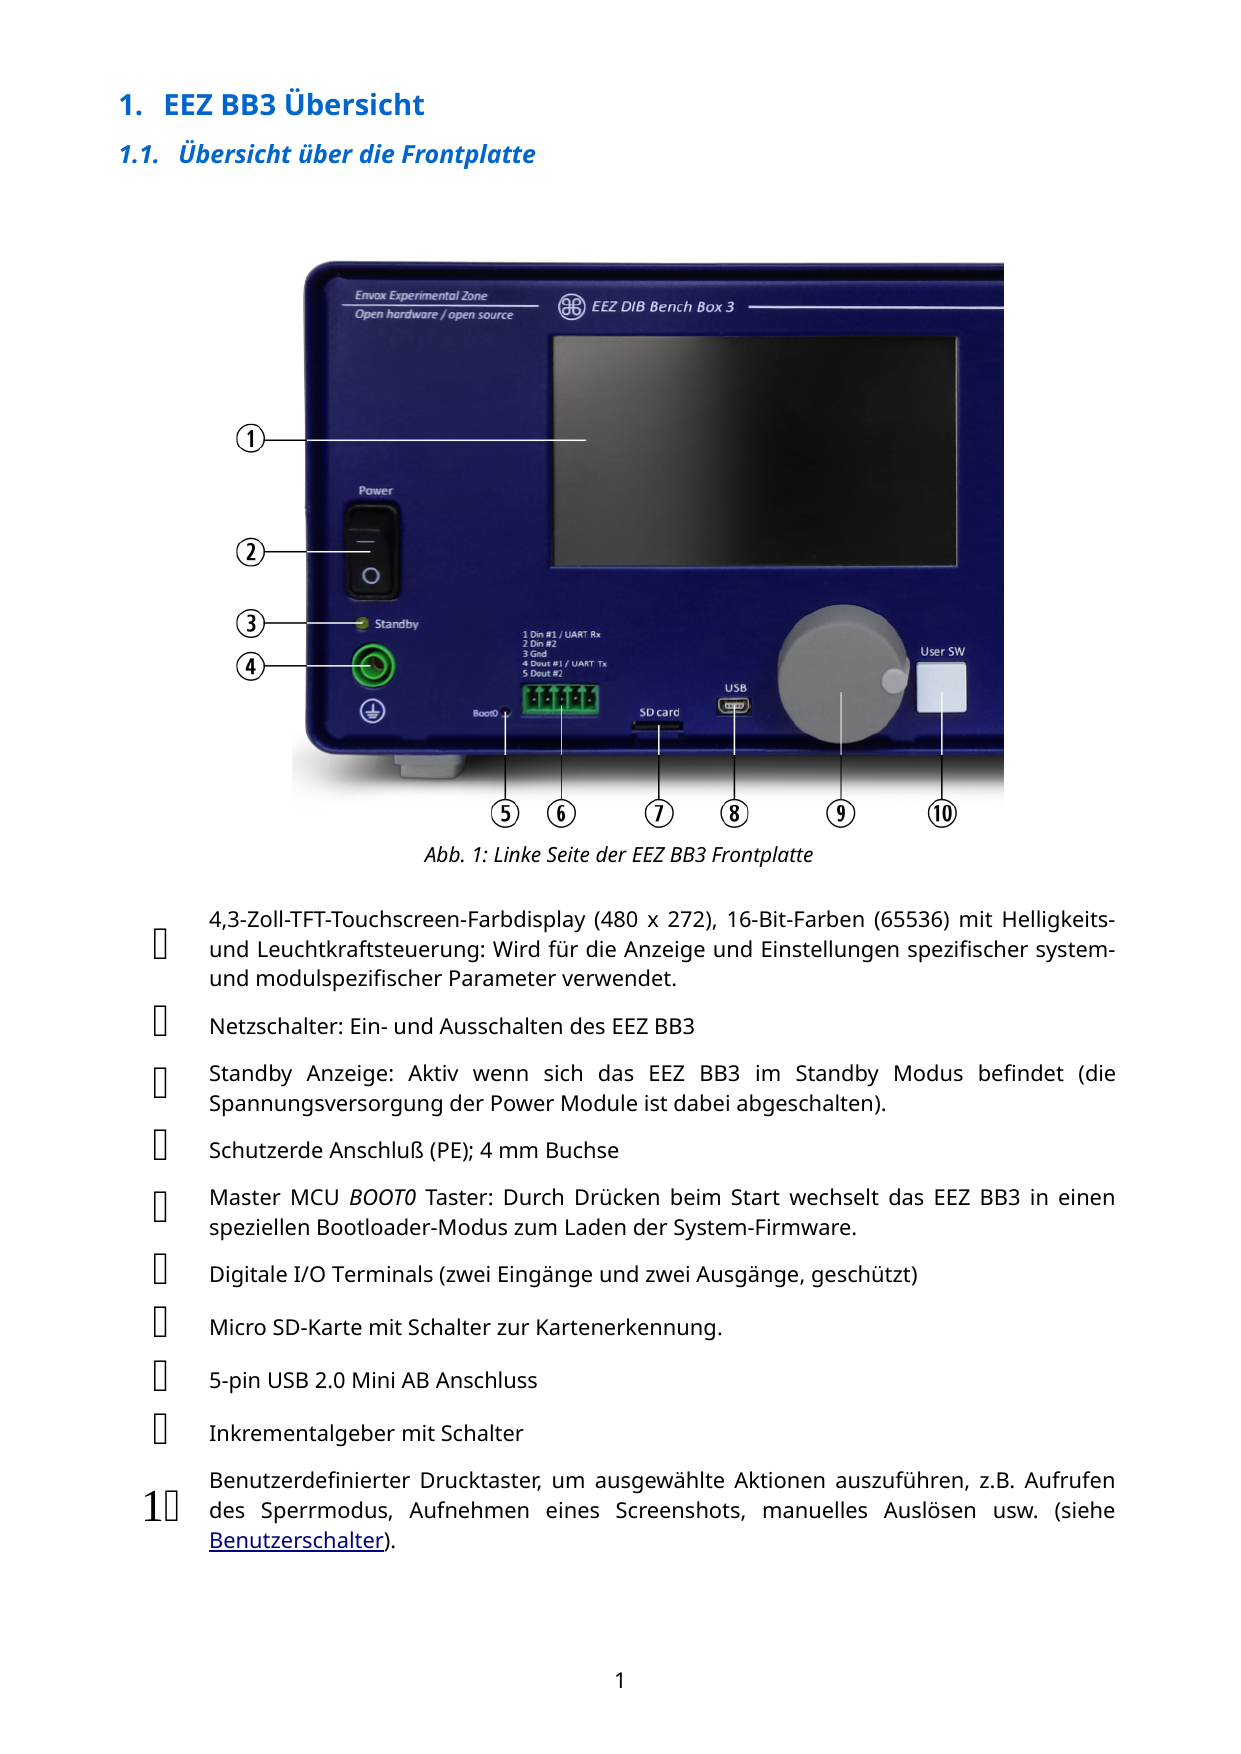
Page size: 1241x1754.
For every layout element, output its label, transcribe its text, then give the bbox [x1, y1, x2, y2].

subtitle EEZ BB3 Übersicht [118, 84, 1122, 124]
table_cell  [118, 1407, 203, 1460]
table_cell Netzschalter: Ein- und Ausschalten des EEZ BB3 [203, 999, 1122, 1052]
table_cell  [118, 1052, 203, 1123]
table_cell Benutzerdefinierter Drucktaster, um ausgewählte Aktionen auszuführen, z.B. Aufrufen des Sperrmodus, Aufnehmen eines Screenshots, manuelles Auslösen usw. (siehe Benutzerschalter). [203, 1460, 1122, 1561]
subtitle Übersicht über die Frontplatte [118, 136, 1122, 170]
table_cell  [118, 1176, 203, 1247]
table_header  [118, 898, 203, 999]
table_cell Micro SD-Karte mit Schalter zur Kartenerkennung. [203, 1300, 1122, 1353]
table_cell  [118, 1123, 203, 1176]
table_cell Standby Anzeige: Aktiv wenn sich das EEZ BB3 im Standby Modus befindet (die Spannungsversorgung der Power Module ist dabei abgeschalten). [203, 1052, 1122, 1123]
picture [236, 185, 1004, 829]
table_cell  [118, 1247, 203, 1300]
table_cell Inkrementalgeber mit Schalter [203, 1407, 1122, 1460]
table_header 4,3-Zoll-TFT-Touchscreen-Farbdisplay (480 x 272), 16-Bit-Farben (65536) mit Helligkeits- und Leuchtkraftsteuerung: Wird für die Anzeige und Einstellungen spezifischer system- und modulspezifischer Parameter verwendet. [203, 898, 1122, 999]
table_cell Master MCU BOOT0 Taster: Durch Drücken beim Start wechselt das EEZ BB3 in einen speziellen Bootloader-Modus zum Laden der System-Firmware. [203, 1176, 1122, 1247]
table_cell 5-pin USB 2.0 Mini AB Anschluss [203, 1354, 1122, 1407]
table_cell Schutzerde Anschluß (PE); 4 mm Buchse [203, 1123, 1122, 1176]
table_cell  [118, 1354, 203, 1407]
table_cell Digitale I/O Terminals (zwei Eingänge und zwei Ausgänge, geschützt) [203, 1247, 1122, 1300]
table_cell  [118, 999, 203, 1052]
table_cell  [118, 1300, 203, 1353]
table_cell  [118, 1460, 203, 1561]
text Abb. 1: Linke Seite der EEZ BB3 Frontplatte [236, 829, 1004, 868]
